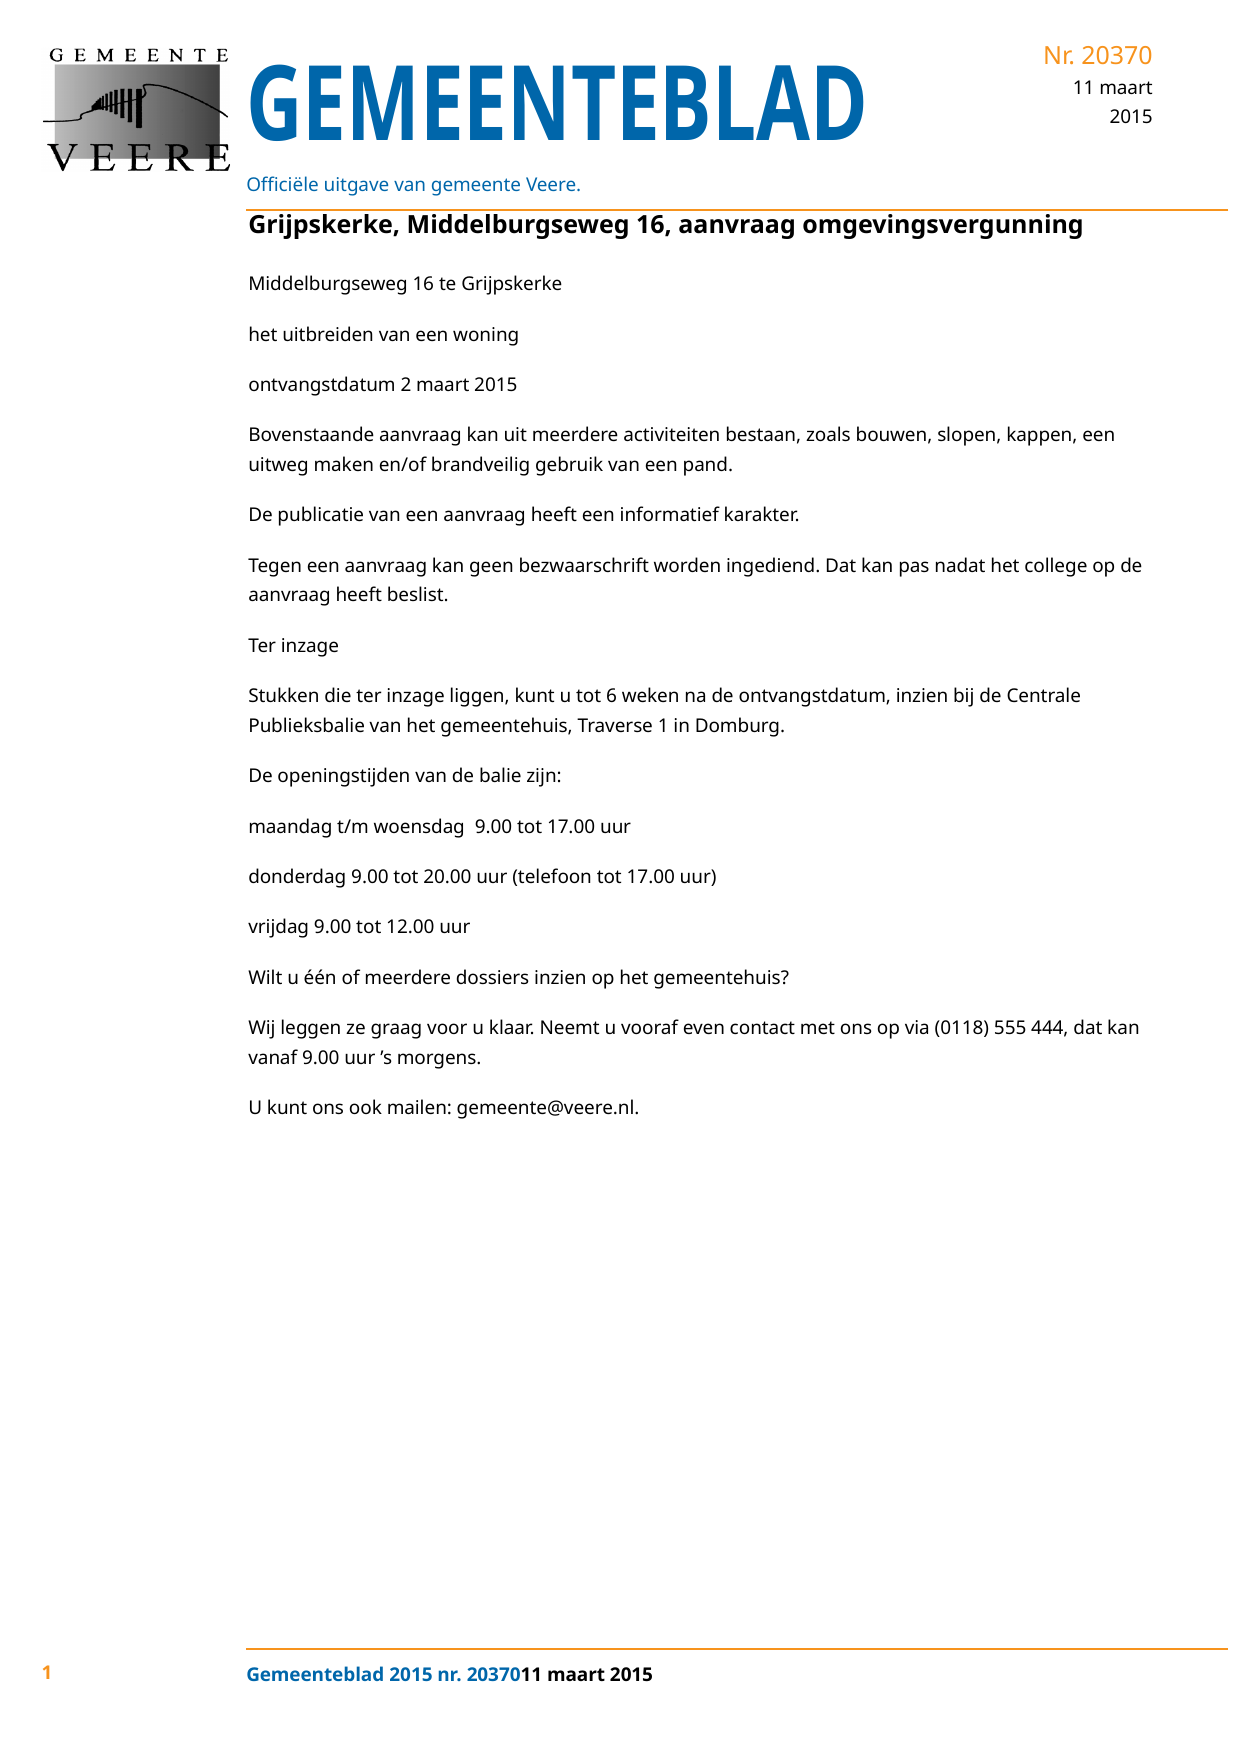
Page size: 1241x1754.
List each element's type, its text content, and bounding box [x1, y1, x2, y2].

text Wilt u één of meerdere dossiers inzien op het gemeentehuis? [248, 964, 1152, 990]
text U kunt ons ook mailen: gemeente@veere.nl. [248, 1094, 1152, 1120]
text Tegen een aanvraag kan geen bezwaarschrift worden ingediend. Dat kan pas nadat het college op de aanvraag heeft beslist. [248, 552, 1152, 607]
text De openingstijden van de balie zijn: [248, 762, 1152, 788]
text maandag t/m woensdag 9.00 tot 17.00 uur [248, 813, 1152, 838]
text Middelburgseweg 16 te Grijpskerke [248, 270, 1152, 296]
text Wij leggen ze graag voor u klaar. Neemt u vooraf even contact met ons op via (0118) 555 444, dat kan vanaf 9.00 uur ’s morgens. [248, 1014, 1152, 1070]
text Grijpskerke, Middelburgseweg 16, aanvraag omgevingsvergunning [248, 211, 1152, 241]
text donderdag 9.00 tot 20.00 uur (telefoon tot 17.00 uur) [248, 863, 1152, 889]
text Ter inzage [248, 632, 1152, 658]
text De publicatie van een aanvraag heeft een informatief karakter. [248, 502, 1152, 527]
text het uitbreiden van een woning [248, 321, 1152, 346]
text ontvangstdatum 2 maart 2015 [248, 371, 1152, 397]
text Stukken die ter inzage liggen, kunt u tot 6 weken na de ontvangstdatum, inzien bij de Centrale Publieksbalie van het gemeentehuis, Traverse 1 in Domburg. [248, 682, 1152, 738]
text vrijdag 9.00 tot 12.00 uur [248, 914, 1152, 939]
picture [41, 47, 231, 172]
text Bovenstaande aanvraag kan uit meerdere activiteiten bestaan, zoals bouwen, slopen, kappen, een uitweg maken en/of brandveilig gebruik van een pand. [248, 422, 1152, 477]
